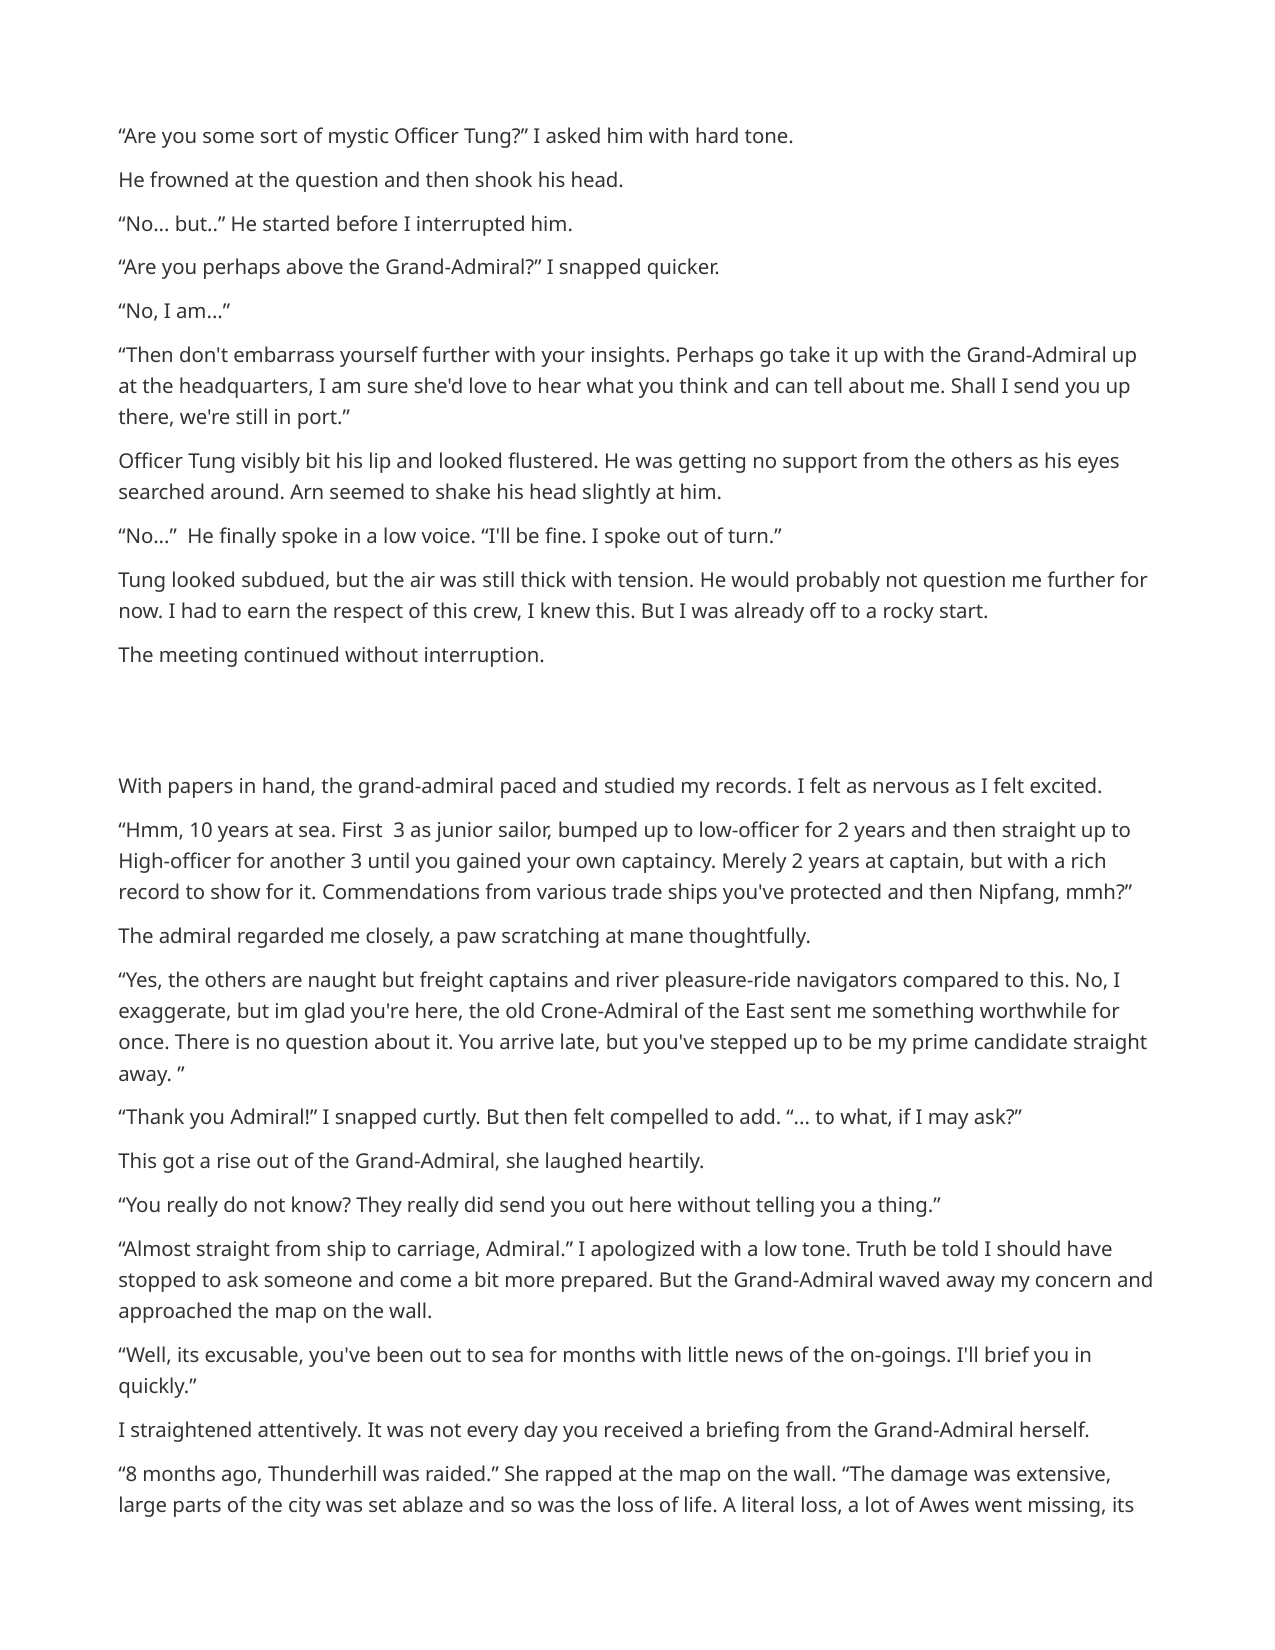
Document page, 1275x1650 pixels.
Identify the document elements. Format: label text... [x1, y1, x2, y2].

text With papers in hand, the grand-admiral paced and studied my records. I felt as nervous as I felt excited. [118, 768, 1157, 799]
text I straightened attentively. It was not every day you received a briefing from the Grand-Admiral herself. [118, 1412, 1157, 1443]
text “No...” He finally spoke in a low voice. “I'll be fine. I spoke out of turn.” [118, 518, 1157, 549]
text “8 months ago, Thunderhill was raided.” She rapped at the map on the wall. “The damage was extensive, large parts of the city was set ablaze and so was the loss of life. A literal loss, a lot of Awes went missing, its [118, 1456, 1157, 1518]
text “Then don't embarrass yourself further with your insights. Perhaps go take it up with the Grand-Admiral up at the headquarters, I am sure she'd love to hear what you think and can tell about me. Shall I send you up there, we're still in port.” [118, 337, 1157, 431]
text Tung looked subdued, but the air was still thick with tension. He would probably not question me further for now. I had to earn the respect of this crew, I knew this. But I was already off to a rocky start. [118, 562, 1157, 624]
text “Hmm, 10 years at sea. First 3 as junior sailor, bumped up to low-officer for 2 years and then straight up to High-officer for another 3 until you gained your own captaincy. Merely 2 years at captain, but with a rich record to show for it. Commendations from various trade ships you've protected and then Nipfang, mmh?” [118, 812, 1157, 906]
text The meeting continued without interruption. [118, 637, 1157, 668]
text “No, I am...” [118, 293, 1157, 324]
text This got a rise out of the Grand-Admiral, she laughed heartily. [118, 1143, 1157, 1174]
text The admiral regarded me closely, a paw scratching at mane thoughtfully. [118, 918, 1157, 949]
text “Are you some sort of mystic Officer Tung?” I asked him with hard tone. [118, 118, 1157, 149]
text “Yes, the others are naught but freight captains and river pleasure-ride navigators compared to this. No, I exaggerate, but im glad you're here, the old Crone-Admiral of the East sent me something worthwhile for once. There is no question about it. You arrive late, but you've stepped up to be my prime candidate straight away. ” [118, 962, 1157, 1087]
text “Well, its excusable, you've been out to sea for months with little news of the on-goings. I'll brief you in quickly.” [118, 1337, 1157, 1399]
text “Are you perhaps above the Grand-Admiral?” I snapped quicker. [118, 249, 1157, 281]
text “Almost straight from ship to carriage, Admiral.” I apologized with a low tone. Truth be told I should have stopped to ask someone and come a bit more prepared. But the Grand-Admiral waved away my concern and approached the map on the wall. [118, 1231, 1157, 1324]
text “You really do not know? They really did send you out here without telling you a thing.” [118, 1187, 1157, 1218]
text “Thank you Admiral!” I snapped curtly. But then felt compelled to add. “... to what, if I may ask?” [118, 1099, 1157, 1131]
text Officer Tung visibly bit his lip and looked flustered. He was getting no support from the others as his eyes searched around. Arn seemed to shake his head slightly at him. [118, 443, 1157, 506]
text “No... but..” He started before I interrupted him. [118, 206, 1157, 237]
text He frowned at the question and then shook his head. [118, 162, 1157, 193]
